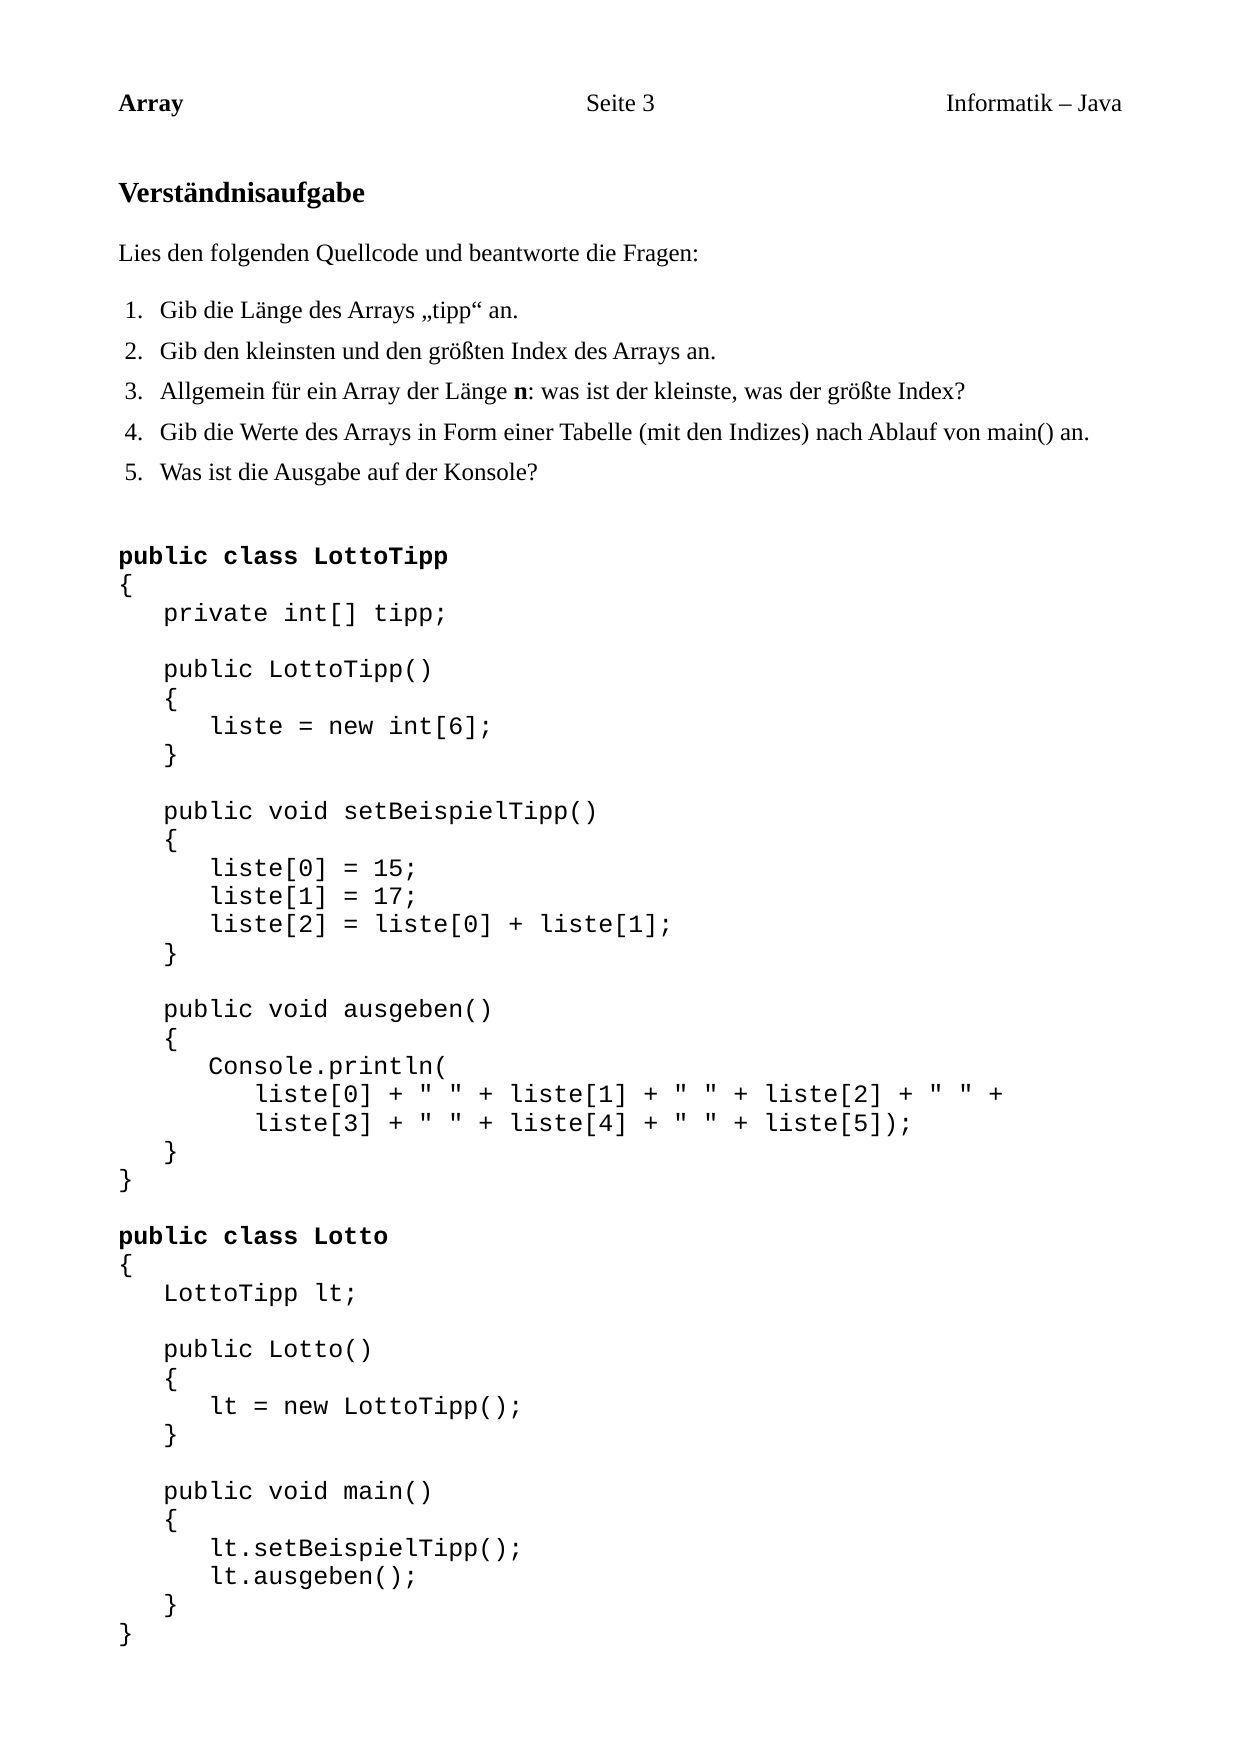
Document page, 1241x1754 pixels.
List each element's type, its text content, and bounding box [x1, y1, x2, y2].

text { [118, 572, 1122, 600]
text { [118, 1025, 1122, 1054]
text Verständnisaufgabe [118, 176, 1122, 209]
text public class LottoTipp [118, 544, 1122, 572]
text liste[0] + " " + liste[1] + " " + liste[2] + " " + [118, 1082, 1122, 1110]
text } [118, 1167, 1122, 1195]
text LottoTipp lt; [118, 1280, 1122, 1309]
list Gib die Werte des Arrays in Form einer Tabelle (mit den Indizes) nach Ablauf von main() an. [118, 417, 1122, 446]
text } [118, 1139, 1122, 1167]
text { [118, 1507, 1122, 1535]
text { [118, 685, 1122, 714]
text private int[] tipp; [118, 600, 1122, 629]
text lt.setBeispielTipp(); [118, 1535, 1122, 1564]
text { [118, 1365, 1122, 1394]
text Console.println( [118, 1054, 1122, 1082]
list Gib die Länge des Arrays „tipp“ an. [118, 295, 1122, 324]
text } [118, 940, 1122, 969]
text liste[3] + " " + liste[4] + " " + liste[5]); [118, 1110, 1122, 1139]
text public void setBeispielTipp() [118, 799, 1122, 827]
text } [118, 1422, 1122, 1450]
text liste[0] = 15; [118, 855, 1122, 884]
text { [118, 827, 1122, 855]
text liste[1] = 17; [118, 884, 1122, 912]
text } [118, 742, 1122, 770]
text } [118, 1620, 1122, 1649]
text public void ausgeben() [118, 997, 1122, 1025]
text public LottoTipp() [118, 657, 1122, 685]
text public class Lotto [118, 1224, 1122, 1252]
text lt.ausgeben(); [118, 1564, 1122, 1592]
list Was ist die Ausgabe auf der Konsole? [118, 457, 1122, 486]
text liste[2] = liste[0] + liste[1]; [118, 912, 1122, 940]
text } [118, 1592, 1122, 1620]
text public Lotto() [118, 1337, 1122, 1365]
list Allgemein für ein Array der Länge n: was ist der kleinste, was der größte Index? [118, 376, 1122, 405]
text lt = new LottoTipp(); [118, 1394, 1122, 1422]
text { [118, 1252, 1122, 1280]
text public void main() [118, 1479, 1122, 1507]
text Lies den folgenden Quellcode und beantworte die Fragen: [118, 238, 1122, 267]
text liste = new int[6]; [118, 714, 1122, 742]
list Gib den kleinsten und den größten Index des Arrays an. [118, 336, 1122, 364]
